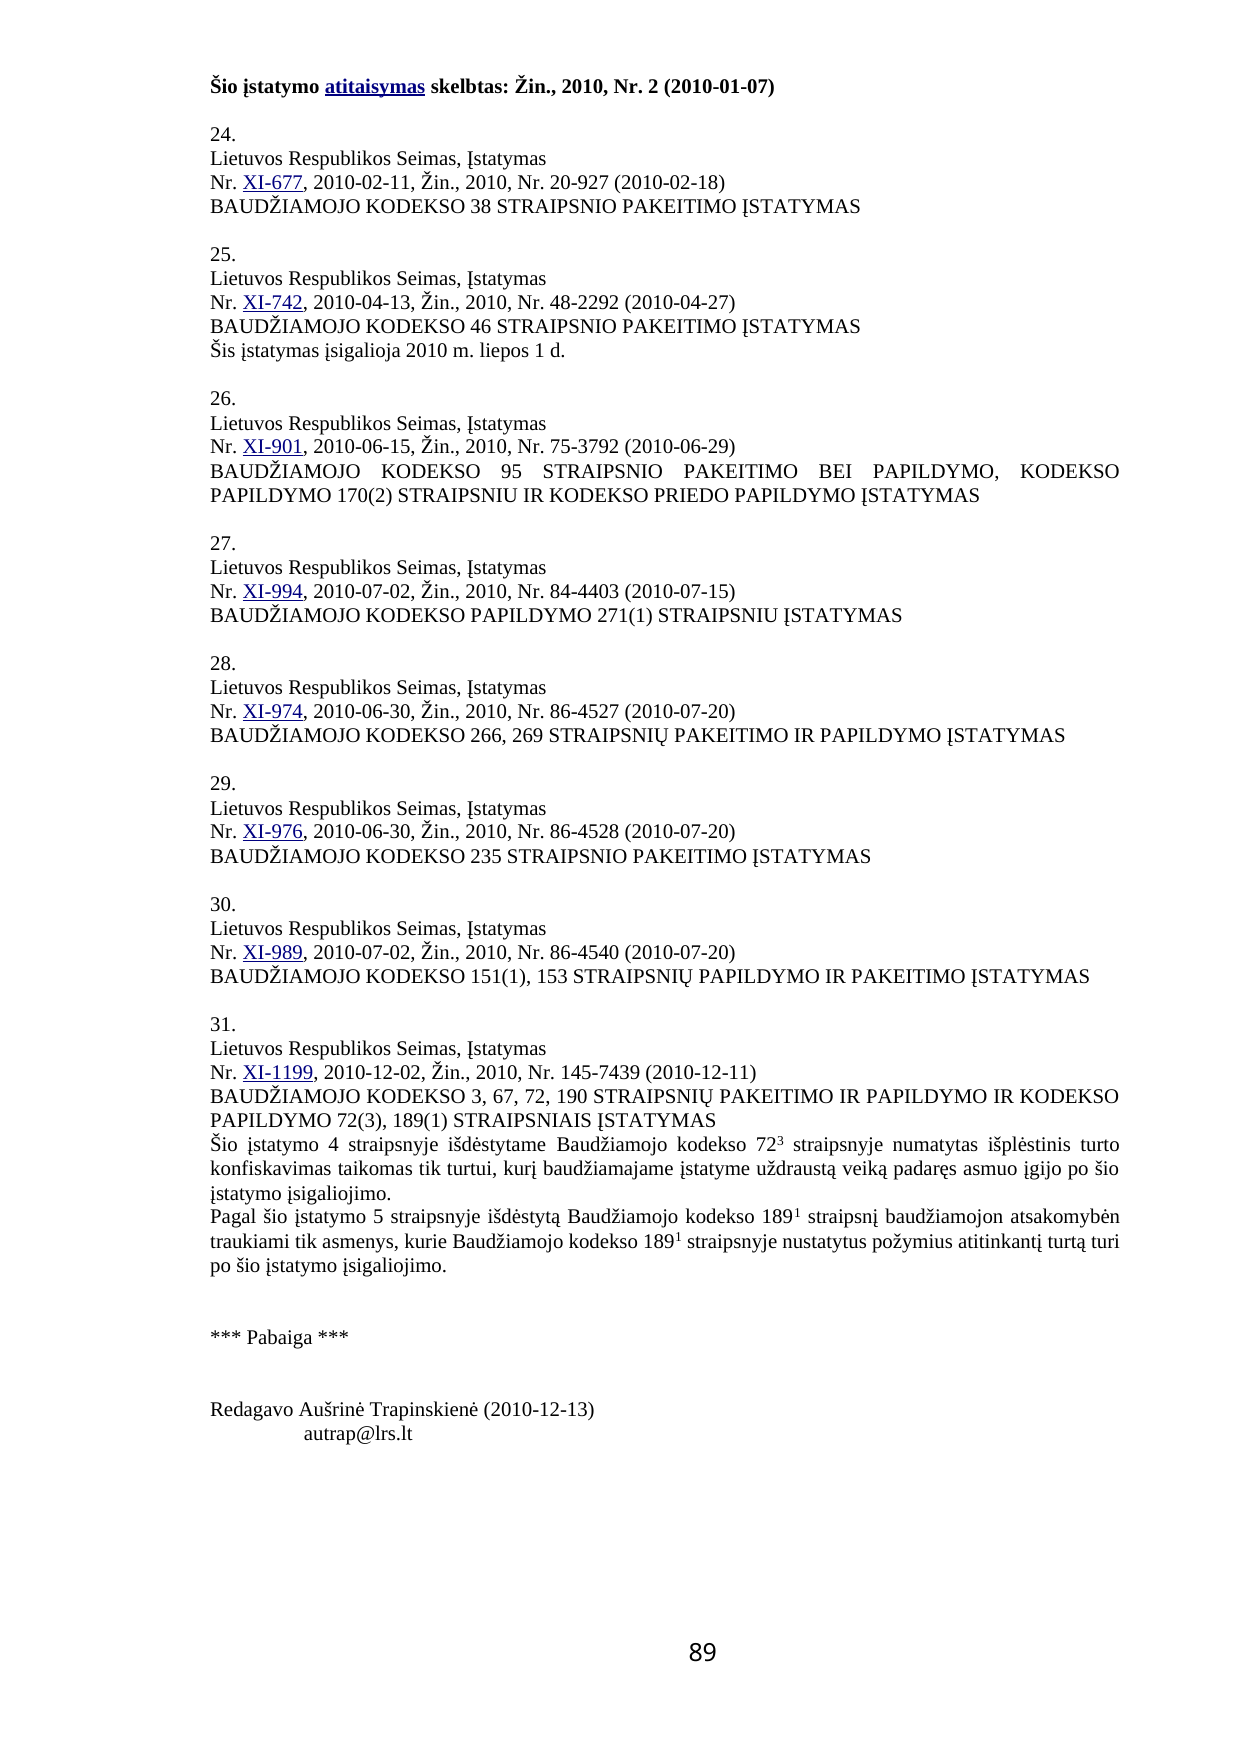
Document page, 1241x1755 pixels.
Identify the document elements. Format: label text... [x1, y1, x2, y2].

text Nr. XI-901, 2010-06-15, Žin., 2010, Nr. 75-3792 (2010-06-29) [210, 434, 1120, 458]
text Lietuvos Respublikos Seimas, Įstatymas [210, 146, 1120, 170]
text Lietuvos Respublikos Seimas, Įstatymas [210, 1036, 1120, 1060]
text Nr. XI-976, 2010-06-30, Žin., 2010, Nr. 86-4528 (2010-07-20) [210, 819, 1120, 843]
text 24. [210, 122, 1120, 146]
text Šis įstatymas įsigalioja 2010 m. liepos 1 d. [210, 338, 1120, 362]
text Pagal šio įstatymo 5 straipsnyje išdėstytą Baudžiamojo kodekso 1891 straipsnį baudžiamojon atsakomybėn traukiami tik asmenys, kurie Baudžiamojo kodekso 1891 straipsnyje nustatytus požymius atitinkantį turtą turi po šio įstatymo įsigaliojimo. [210, 1204, 1120, 1277]
text BAUDŽIAMOJO KODEKSO 151(1), 153 STRAIPSNIŲ PAPILDYMO IR PAKEITIMO ĮSTATYMAS [210, 964, 1120, 988]
text 27. [210, 531, 1120, 555]
text 25. [210, 242, 1120, 266]
text Lietuvos Respublikos Seimas, Įstatymas [210, 410, 1120, 434]
text BAUDŽIAMOJO KODEKSO 235 STRAIPSNIO PAKEITIMO ĮSTATYMAS [210, 843, 1120, 868]
text 30. [210, 892, 1120, 916]
text *** Pabaiga *** [210, 1325, 1120, 1349]
text 31. [210, 1012, 1120, 1036]
text 28. [210, 651, 1120, 675]
text Lietuvos Respublikos Seimas, Įstatymas [210, 675, 1120, 699]
text BAUDŽIAMOJO KODEKSO 95 STRAIPSNIO PAKEITIMO BEI PAPILDYMO, KODEKSO PAPILDYMO 170(2) STRAIPSNIU IR KODEKSO PRIEDO PAPILDYMO ĮSTATYMAS [210, 458, 1120, 507]
text Nr. XI-742, 2010-04-13, Žin., 2010, Nr. 48-2292 (2010-04-27) [210, 290, 1120, 314]
text Lietuvos Respublikos Seimas, Įstatymas [210, 266, 1120, 290]
text 26. [210, 386, 1120, 410]
text Redagavo Aušrinė Trapinskienė (2010-12-13) [210, 1397, 1120, 1421]
text Nr. XI-974, 2010-06-30, Žin., 2010, Nr. 86-4527 (2010-07-20) [210, 699, 1120, 723]
text Šio įstatymo 4 straipsnyje išdėstytame Baudžiamojo kodekso 723 straipsnyje numatytas išplėstinis turto konfiskavimas taikomas tik turtui, kurį baudžiamajame įstatyme uždraustą veiką padaręs asmuo įgijo po šio įstatymo įsigaliojimo. [210, 1132, 1120, 1204]
text Nr. XI-989, 2010-07-02, Žin., 2010, Nr. 86-4540 (2010-07-20) [210, 940, 1120, 964]
text Lietuvos Respublikos Seimas, Įstatymas [210, 795, 1120, 819]
text 29. [210, 771, 1120, 795]
text BAUDŽIAMOJO KODEKSO 3, 67, 72, 190 STRAIPSNIŲ PAKEITIMO IR PAPILDYMO IR KODEKSO PAPILDYMO 72(3), 189(1) STRAIPSNIAIS ĮSTATYMAS [210, 1084, 1120, 1132]
text Lietuvos Respublikos Seimas, Įstatymas [210, 916, 1120, 940]
text Šio įstatymo atitaisymas skelbtas: Žin., 2010, Nr. 2 (2010-01-07) [210, 73, 1120, 98]
text BAUDŽIAMOJO KODEKSO 46 STRAIPSNIO PAKEITIMO ĮSTATYMAS [210, 314, 1120, 338]
text Nr. XI-994, 2010-07-02, Žin., 2010, Nr. 84-4403 (2010-07-15) [210, 579, 1120, 603]
text autrap@lrs.lt [210, 1421, 1120, 1445]
text Lietuvos Respublikos Seimas, Įstatymas [210, 555, 1120, 579]
text BAUDŽIAMOJO KODEKSO 38 STRAIPSNIO PAKEITIMO ĮSTATYMAS [210, 194, 1120, 218]
text BAUDŽIAMOJO KODEKSO PAPILDYMO 271(1) STRAIPSNIU ĮSTATYMAS [210, 603, 1120, 627]
text BAUDŽIAMOJO KODEKSO 266, 269 STRAIPSNIŲ PAKEITIMO IR PAPILDYMO ĮSTATYMAS [210, 723, 1120, 747]
text Nr. XI-677, 2010-02-11, Žin., 2010, Nr. 20-927 (2010-02-18) [210, 170, 1120, 194]
text Nr. XI-1199, 2010-12-02, Žin., 2010, Nr. 145-7439 (2010-12-11) [210, 1060, 1120, 1084]
